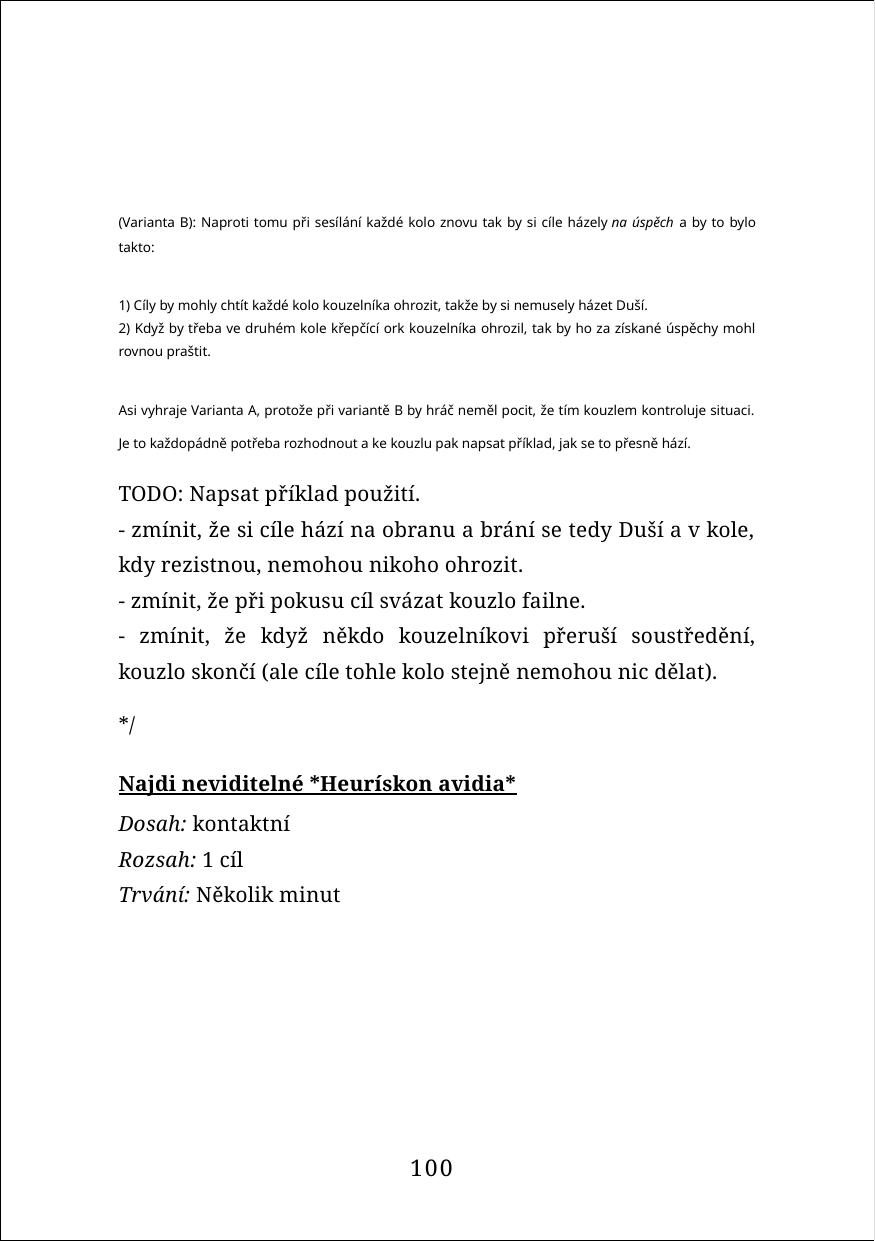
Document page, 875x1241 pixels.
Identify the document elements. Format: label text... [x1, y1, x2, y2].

text Dosah: kontaktní Rozsah: 1 cíl Trvání: Několik minut [118, 809, 756, 909]
subtitle Najdi neviditelné *Heurískon avidia* [118, 769, 756, 798]
text (Varianta B): Naproti tomu při sesílání každé kolo znovu tak by si cíle házely na úspěch a by to bylo takto: 1) Cíly by mohly chtít každé kolo kouzelníka ohrozit, takže by si nemusely házet Duší. 2) Když by třeba ve druhém kole křepčící ork kouzelníka ohrozil, tak by ho za získané úspěchy mohl rovnou praštit. Asi vyhraje Varianta A, protože při variantě B by hráč neměl pocit, že tím kouzlem kontroluje situaci. Je to každopádně potřeba rozhodnout a ke kouzlu pak napsat příklad, jak se to přesně hází. [118, 172, 756, 454]
text TODO: Napsat příklad použití. - zmínit, že si cíle hází na obranu a brání se tedy Duší a v kole, kdy rezistnou, nemohou nikoho ohrozit. - zmínit, že při pokusu cíl svázat kouzlo failne. - zmínit, že když někdo kouzelníkovi přeruší soustředění, kouzlo skončí (ale cíle tohle kolo stejně nemohou nic dělat). [118, 479, 756, 685]
text */ [118, 710, 756, 738]
